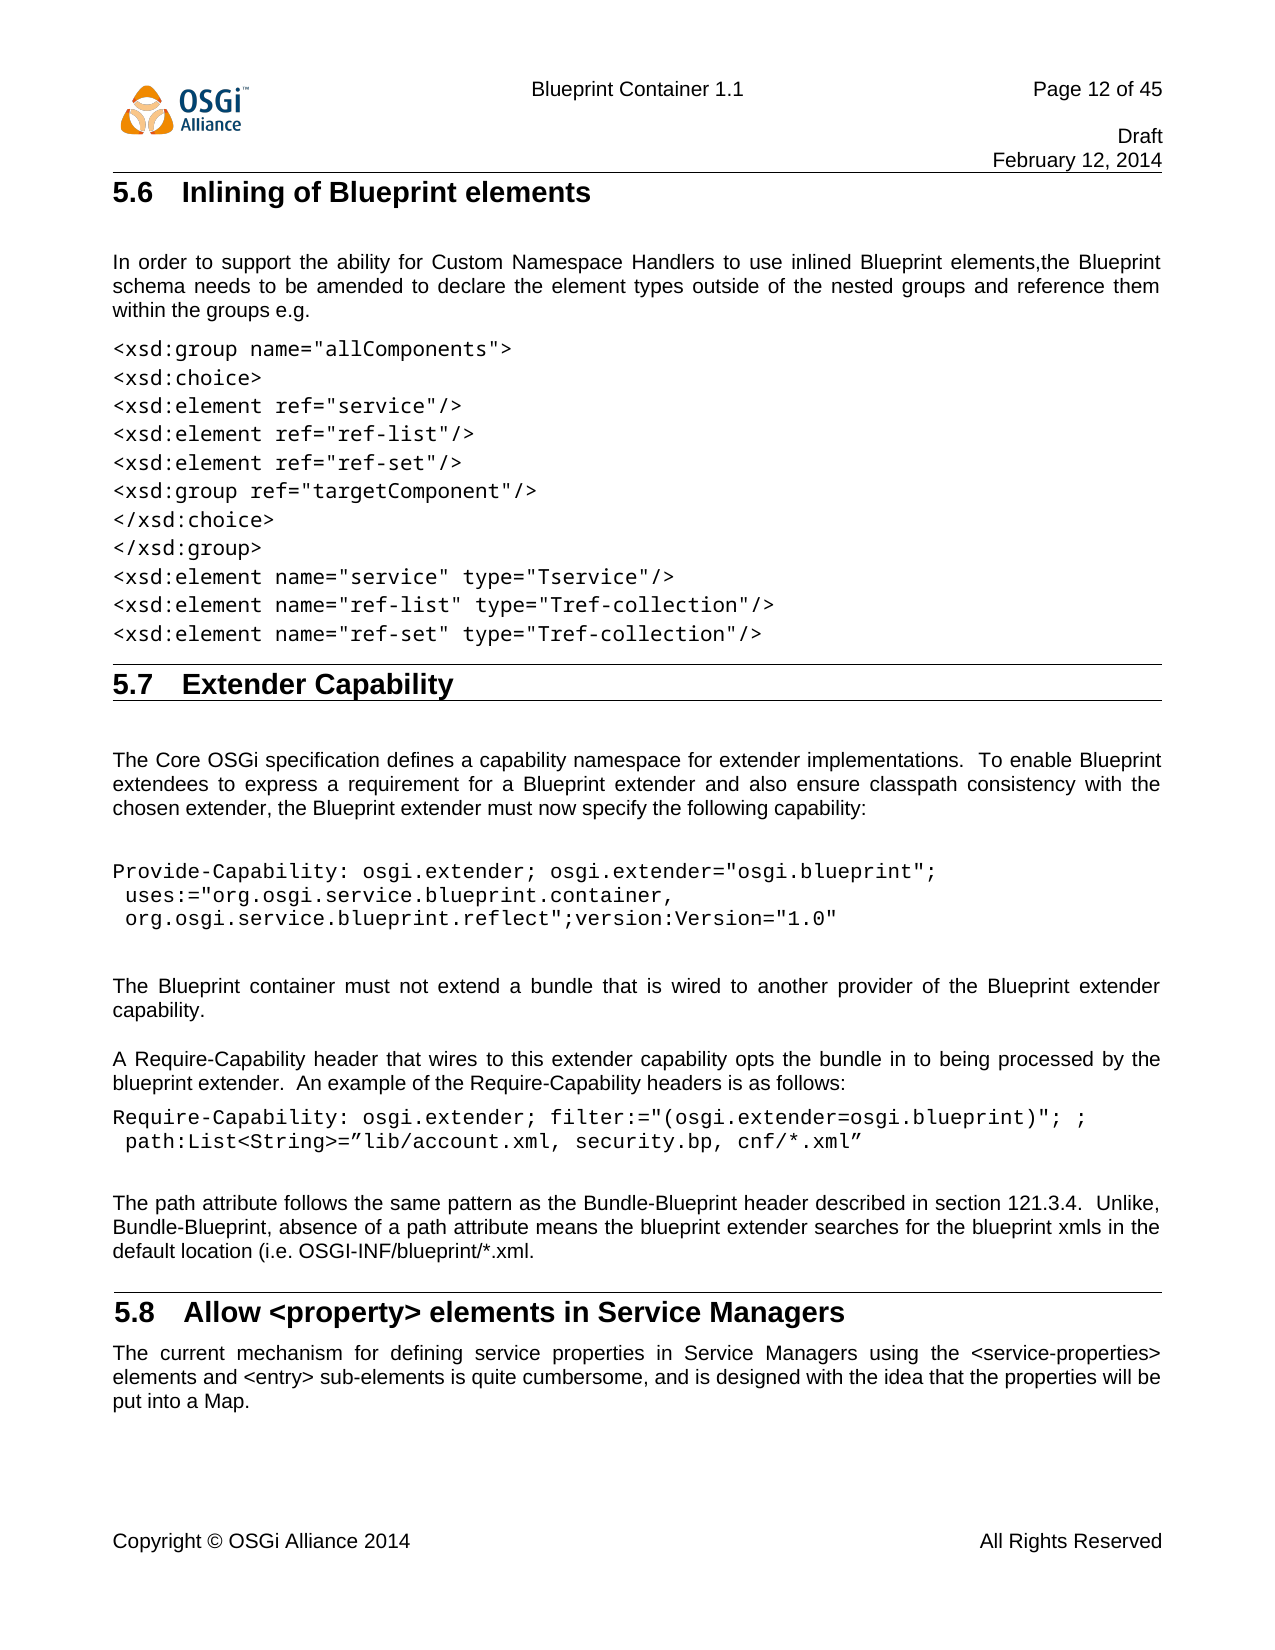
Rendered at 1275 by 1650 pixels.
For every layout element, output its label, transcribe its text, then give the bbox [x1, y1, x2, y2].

text path:List<String>=”lib/account.xml, security.bp, cnf/*.xml” [112, 1131, 1162, 1154]
text uses:="org.osgi.service.blueprint.container, [112, 885, 1162, 908]
text <xsd:group name="allComponents"> [112, 334, 1162, 363]
text </xsd:group> [112, 533, 1162, 562]
text org.osgi.service.blueprint.reflect";version:Version="1.0" [112, 908, 1162, 932]
text </xsd:choice> [112, 505, 1162, 533]
text In order to support the ability for Custom Namespace Handlers to use inlined Blueprint elements,the Blueprint schema needs to be amended to declare the element types outside of the nested groups and reference them within the groups e.g. [112, 250, 1162, 322]
text The current mechanism for defining service properties in Service Managers using the <service-properties> elements and <entry> sub-elements is quite cumbersome, and is designed with the idea that the properties will be put into a Map. [112, 1341, 1162, 1413]
text <xsd:choice> [112, 363, 1162, 391]
text <xsd:element name="service" type="Tservice"/> [112, 562, 1162, 590]
text Require-Capability: osgi.extender; filter:="(osgi.extender=osgi.blueprint)"; ; [112, 1107, 1162, 1131]
text <xsd:element ref="ref-list"/> [112, 419, 1162, 448]
text <xsd:element ref="ref-set"/> [112, 448, 1162, 476]
text <xsd:group ref="targetComponent"/> [112, 476, 1162, 505]
subtitle Allow <property> elements in Service Managers [114, 1293, 1162, 1328]
text <xsd:element name="ref-set" type="Tref-collection"/> [112, 619, 1162, 647]
picture [113, 78, 257, 142]
text The path attribute follows the same pattern as the Bundle-Blueprint header described in section 121.3.4. Unlike, Bundle-Blueprint, absence of a path attribute means the blueprint extender searches for the blueprint xmls in the default location (i.e. OSGI-INF/blueprint/*.xml. [112, 1191, 1162, 1263]
text A Require-Capability header that wires to this extender capability opts the bundle in to being processed by the blueprint extender. An example of the Require-Capability headers is as follows: [112, 1047, 1162, 1095]
text The Blueprint container must not extend a bundle that is wired to another provider of the Blueprint extender capability. [112, 974, 1162, 1022]
subtitle Extender Capability [112, 665, 1162, 700]
text Provide-Capability: osgi.extender; osgi.extender="osgi.blueprint"; [112, 861, 1162, 885]
text <xsd:element name="ref-list" type="Tref-collection"/> [112, 590, 1162, 619]
text The Core OSGi specification defines a capability namespace for extender implementations. To enable Blueprint extendees to express a requirement for a Blueprint extender and also ensure classpath consistency with the chosen extender, the Blueprint extender must now specify the following capability: [112, 748, 1162, 820]
text <xsd:element ref="service"/> [112, 391, 1162, 419]
subtitle Inlining of Blueprint elements [112, 173, 1162, 209]
